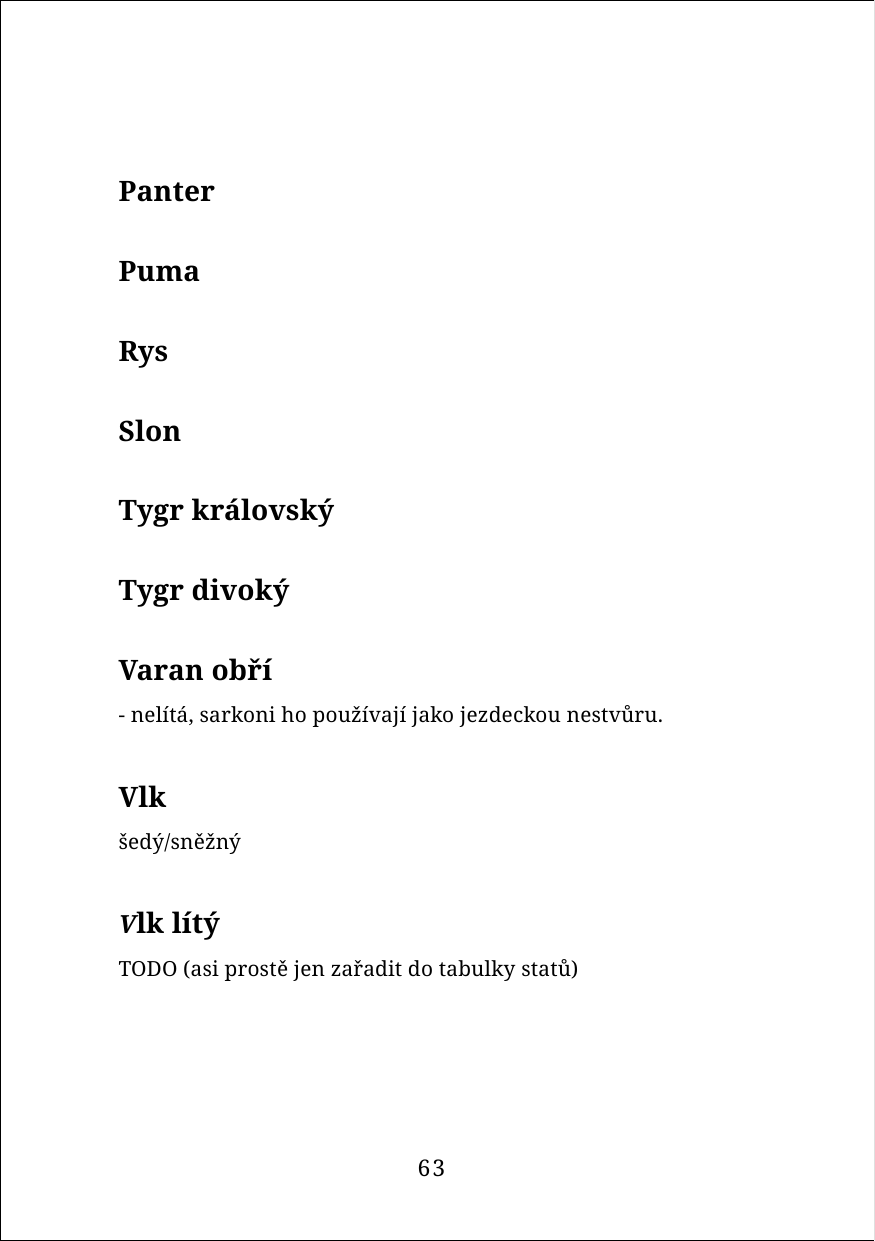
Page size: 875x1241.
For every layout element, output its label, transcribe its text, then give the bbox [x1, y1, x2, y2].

subtitle Tygr královský [118, 491, 756, 529]
text TODO (asi prostě jen zařadit do tabulky statů) [118, 954, 756, 982]
text - nelítá, sarkoni ho používají jako jezdeckou nestvůru. [118, 700, 756, 728]
subtitle Panter [118, 172, 756, 210]
subtitle Tygr divoký [118, 570, 756, 608]
subtitle Varan obří [118, 650, 756, 688]
subtitle Rys [118, 331, 756, 369]
subtitle Vlk lítý [118, 904, 756, 942]
subtitle Puma [118, 251, 756, 290]
text šedý/sněžný [118, 827, 756, 855]
subtitle Vlk [118, 777, 756, 815]
subtitle Slon [118, 411, 756, 449]
